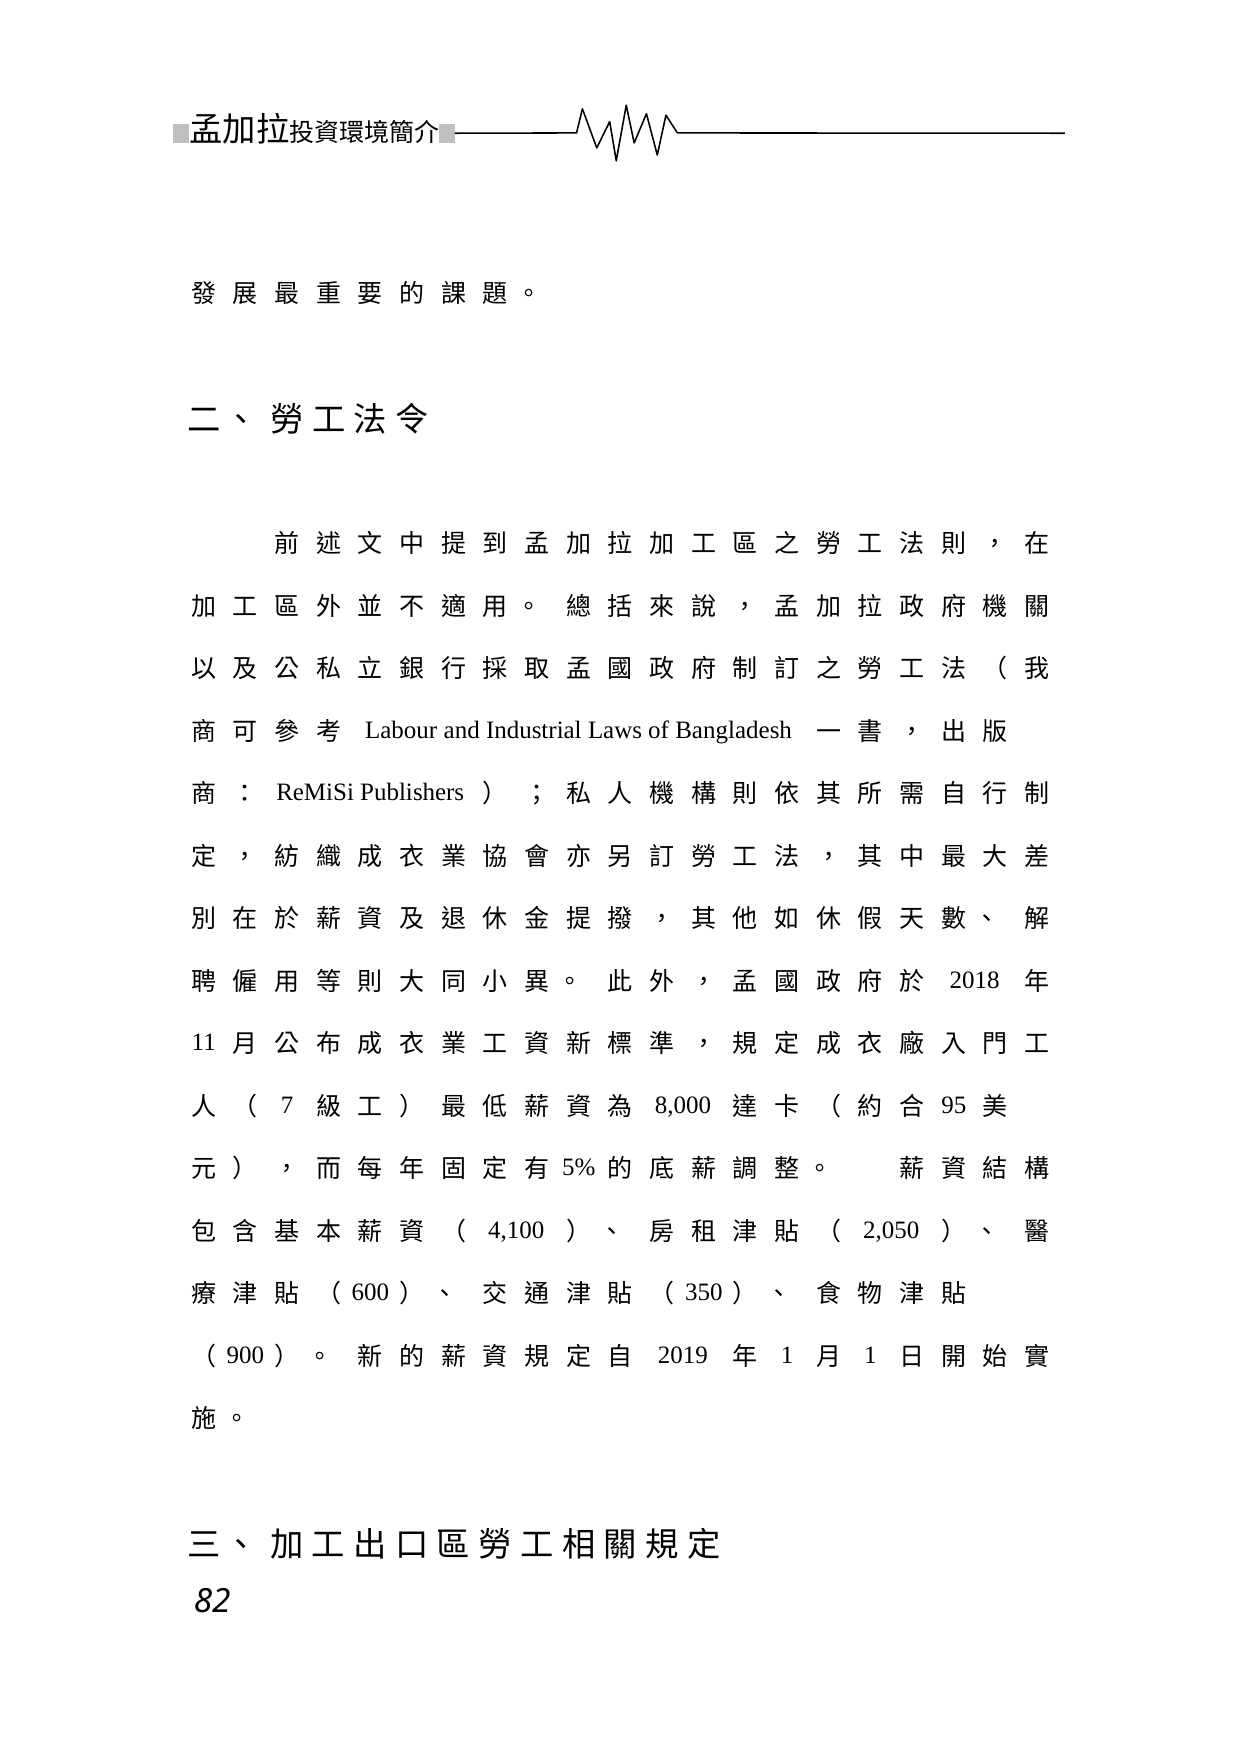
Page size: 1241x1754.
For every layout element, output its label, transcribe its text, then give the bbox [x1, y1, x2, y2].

text 前述文中提到孟加拉加工區之勞工法則，在加工區外並不適用。總括來說，孟加拉政府機關以及公私立銀行採取孟國政府制訂之勞工法（我商可參考Labour and Industrial Laws of Bangladesh一書，出版商：ReMiSi Publishers）；私人機構則依其所需自行制定，紡織成衣業協會亦另訂勞工法，其中最大差別在於薪資及退休金提撥，其他如休假天數、解聘僱用等則大同小異。此外，孟國政府於2018年11月公布成衣業工資新標準，規定成衣廠入門工人（7級工）最低薪資為8,000達卡（約合95美元），而每年固定有5%的底薪調整。 薪資結構包含基本薪資（4,100）、房租津貼（2,050）、醫療津貼（600）、交通津貼（350）、食物津貼（900）。新的薪資規定自2019年1月1日開始實施。 [183, 500, 1058, 1438]
text 二、勞工法令 [183, 375, 1058, 438]
text 發展最重要的課題。 [183, 250, 1058, 313]
text 三、加工出口區勞工相關規定 [183, 1500, 1058, 1563]
